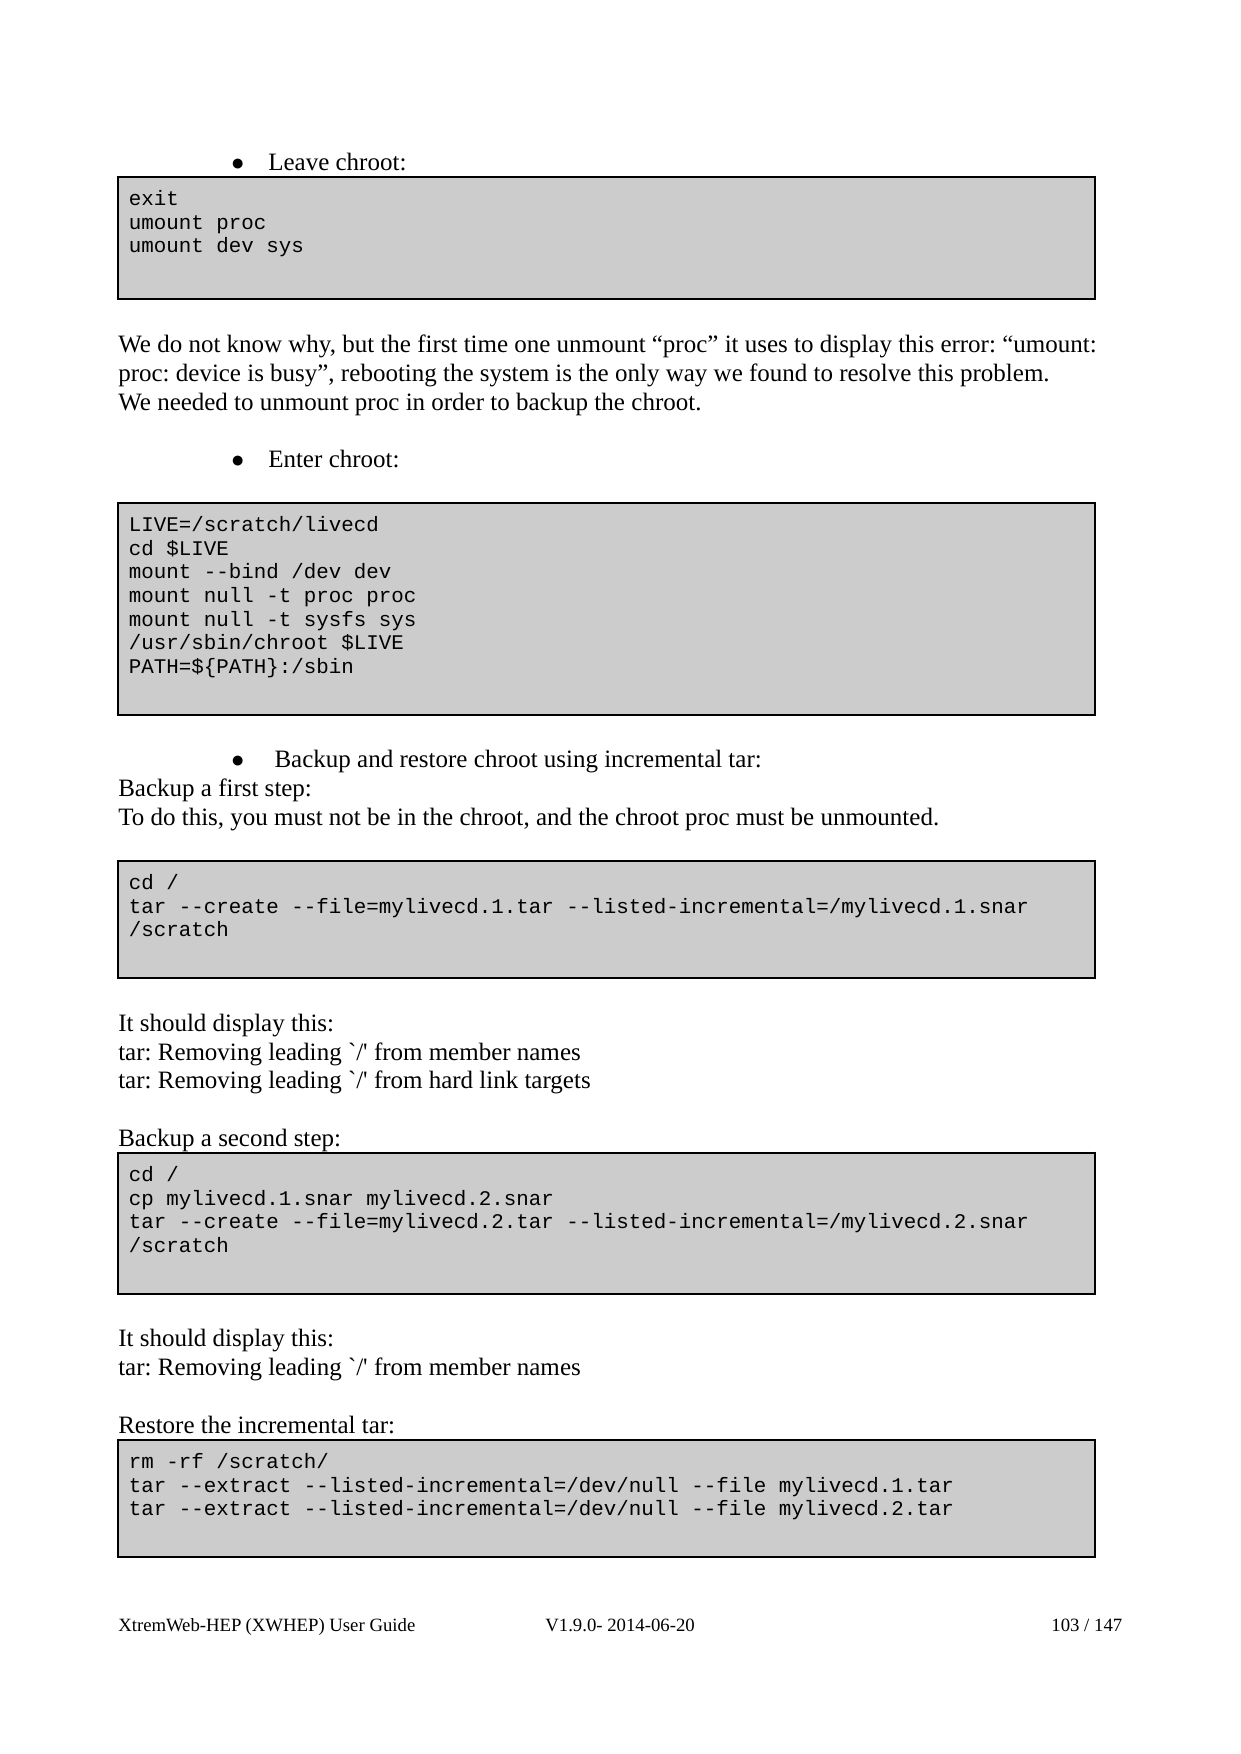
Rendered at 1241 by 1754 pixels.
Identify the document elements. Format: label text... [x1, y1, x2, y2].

text Backup a first step: [118, 773, 1122, 802]
text To do this, you must not be in the chroot, and the chroot proc must be unmounted. [118, 802, 1122, 831]
text tar: Removing leading `/' from member names [118, 1037, 1122, 1065]
text We needed to unmount proc in order to backup the chroot. [118, 387, 1122, 444]
text tar: Removing leading `/' from hard link targets [118, 1065, 1122, 1094]
list Backup and restore chroot using incremental tar: [231, 744, 1122, 773]
list Enter chroot: [231, 444, 1122, 473]
table_header LIVE=/scratch/livecd cd $LIVE mount --bind /dev dev mount null -t proc proc mount null -t sysfs sys /usr/sbin/chroot $LIVE PATH=${PATH}:/sbin [119, 504, 1094, 714]
table_header cd / cp mylivecd.1.snar mylivecd.2.snar tar --create --file=mylivecd.2.tar --listed-incremental=/mylivecd.2.snar /scratch [119, 1154, 1094, 1293]
text Backup a second step: [118, 1123, 1122, 1152]
text It should display this: [118, 1323, 1122, 1352]
text tar: Removing leading `/' from member names [118, 1352, 1122, 1381]
table_header rm -rf /scratch/ tar --extract --listed-incremental=/dev/null --file mylivecd.1.tar tar --extract --listed-incremental=/dev/null --file mylivecd.2.tar [119, 1441, 1094, 1556]
list Leave chroot: [231, 147, 1122, 176]
table_header cd / tar --create --file=mylivecd.1.tar --listed-incremental=/mylivecd.1.snar /scratch [119, 862, 1094, 977]
text Restore the incremental tar: [118, 1410, 1122, 1438]
text We do not know why, but the first time one unmount “proc” it uses to display this error: “umount: proc: device is busy”, rebooting the system is the only way we found to resolve this problem. [118, 329, 1122, 387]
text It should display this: [118, 1008, 1122, 1037]
table_header exit umount proc umount dev sys [119, 178, 1094, 298]
